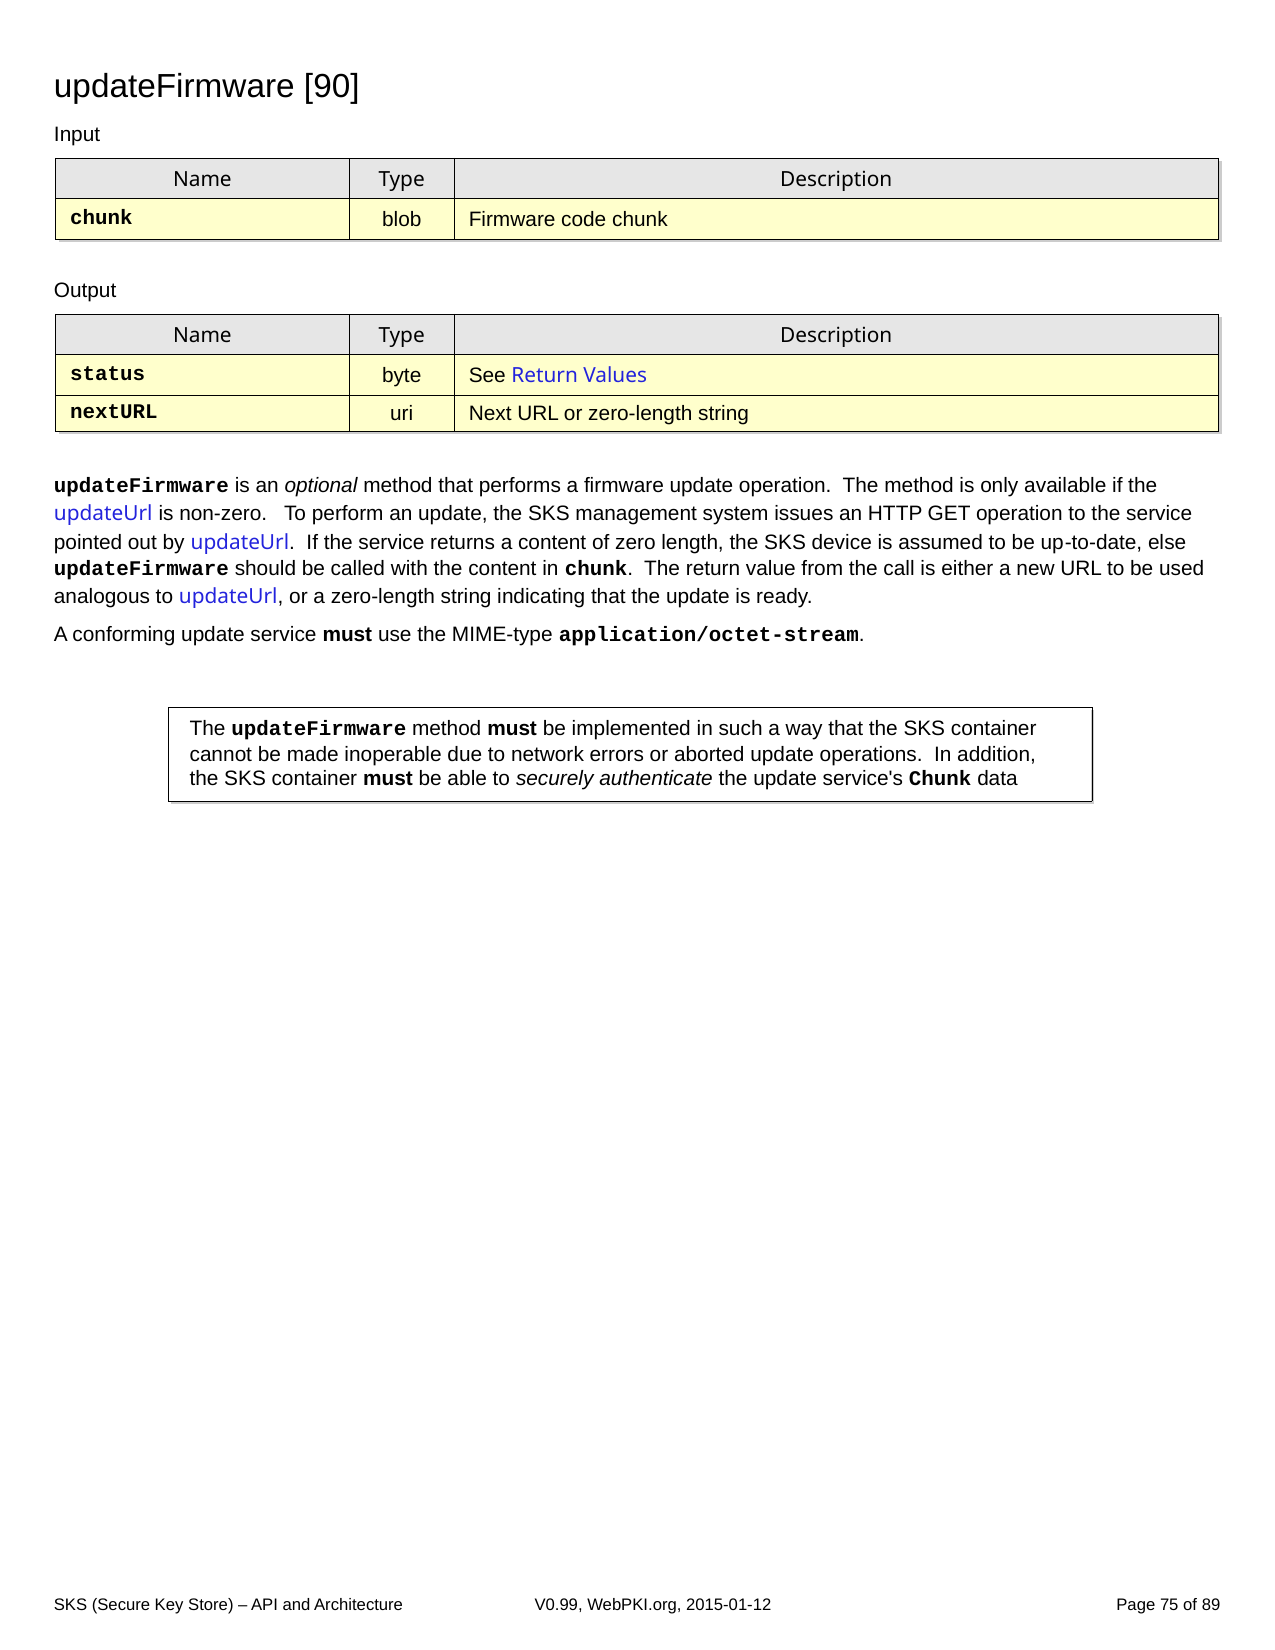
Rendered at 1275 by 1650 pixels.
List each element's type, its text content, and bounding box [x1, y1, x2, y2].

table_header Type [350, 159, 454, 198]
text Input [54, 122, 1221, 146]
table_header Description [455, 315, 1218, 354]
table_cell Firmware code chunk [455, 199, 1218, 239]
subtitle updateFirmware [90] [54, 66, 1221, 104]
text updateFirmware is an optional method that performs a firmware update operation. The method is only available if the updateUrl is non-zero. To perform an update, the SKS management system issues an HTTP GET operation to the service pointed out by updateUrl. If the service returns a content of zero length, the SKS device is assumed to be up‑to‑date, else updateFirmware should be called with the content in chunk. The return value from the call is either a new URL to be used analogous to updateUrl, or a zero-length string indicating that the update is ready. [54, 470, 1221, 610]
table_cell chunk [56, 199, 349, 239]
table_cell status [56, 355, 349, 395]
table_cell blob [350, 199, 454, 239]
table_header The updateFirmware method must be implemented in such a way that the SKS container cannot be made inoperable due to network errors or aborted update operations. In addition, the SKS container must be able to securely authenticate the update service's Chunk data [169, 708, 1092, 801]
table_cell nextURL [56, 396, 349, 431]
table_cell See Return Values [455, 355, 1218, 395]
text A conforming update service must use the MIME-type application/octet-stream. [54, 621, 1221, 647]
table_cell uri [350, 396, 454, 431]
table_cell byte [350, 355, 454, 395]
table_cell Next URL or zero-length string [455, 396, 1218, 431]
table_header Name [56, 315, 349, 354]
table_header Type [350, 315, 454, 354]
text Output [54, 278, 1221, 302]
table_header Description [455, 159, 1218, 198]
table_header Name [56, 159, 349, 198]
